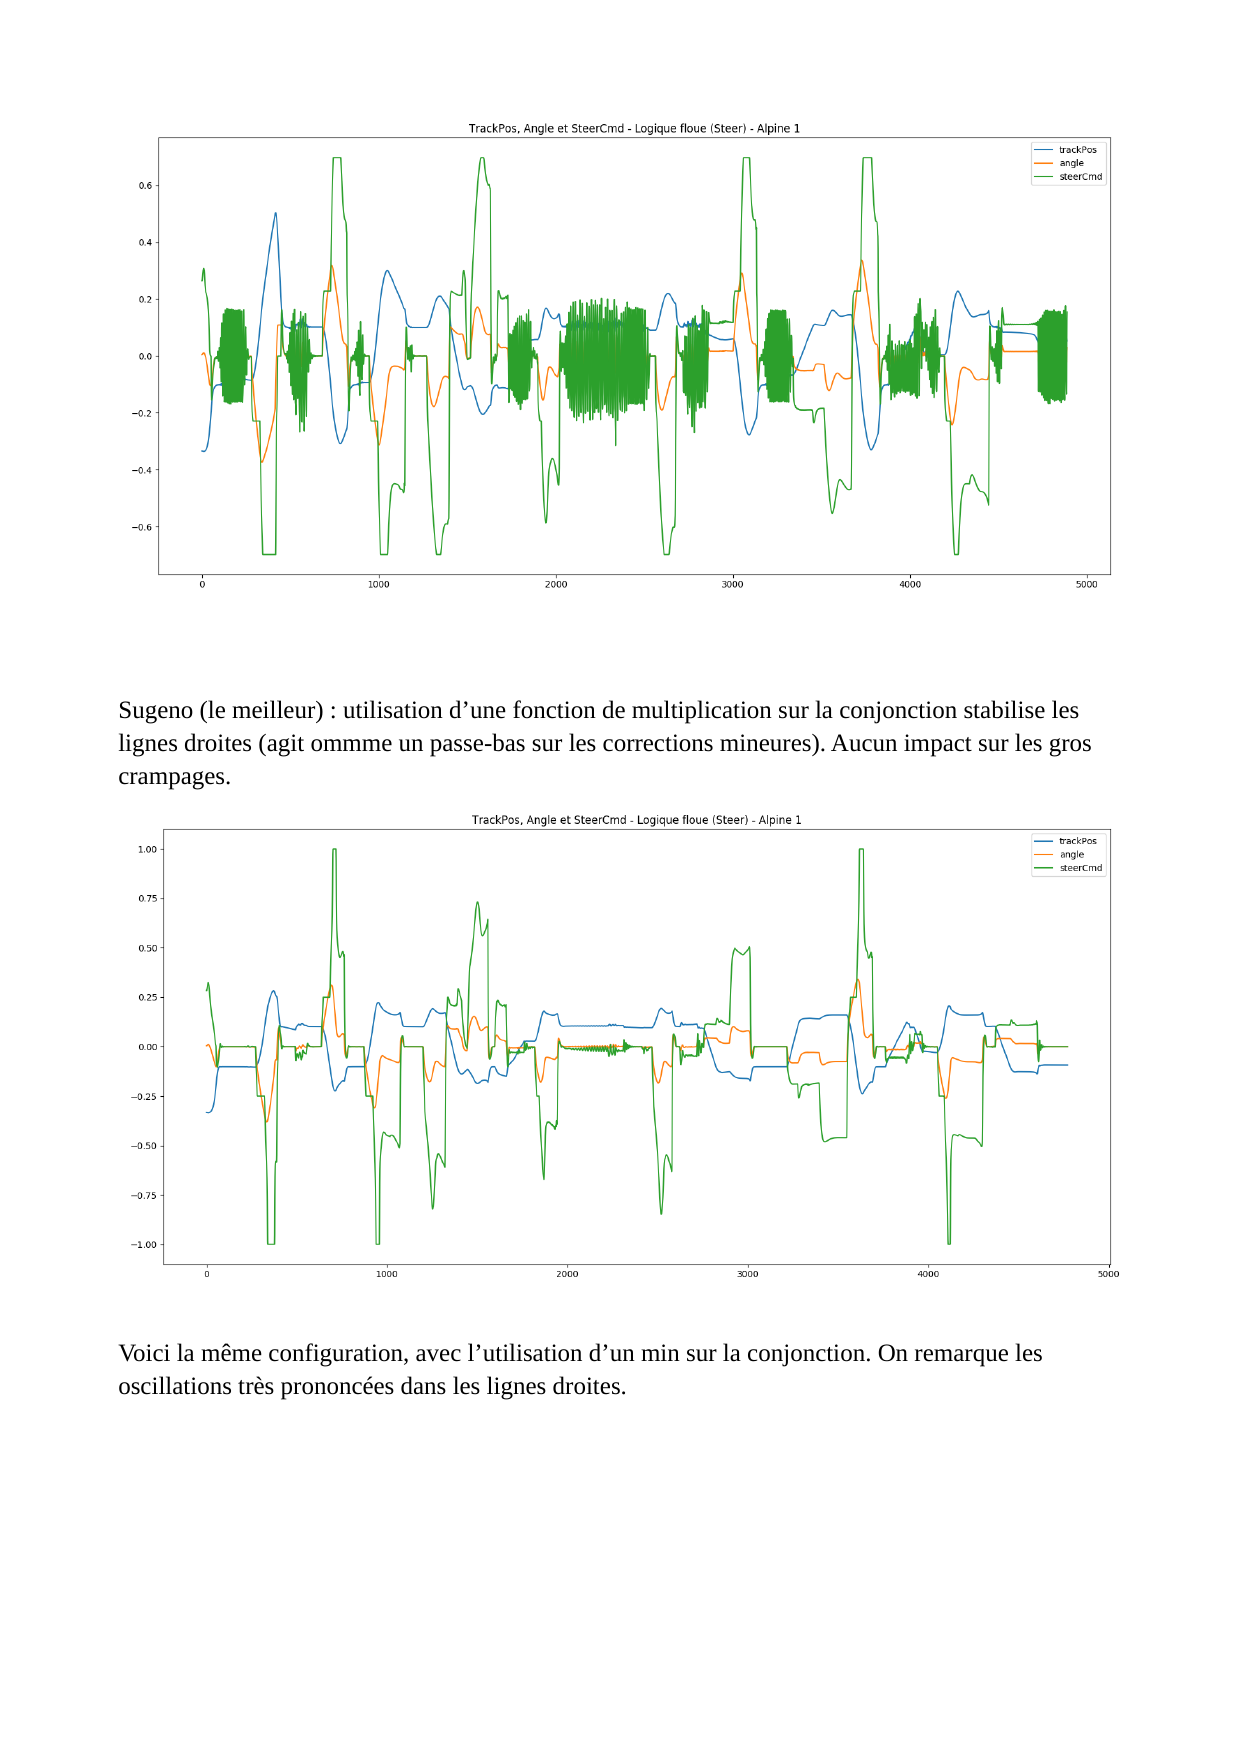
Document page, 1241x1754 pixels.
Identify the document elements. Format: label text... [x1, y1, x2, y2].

text Sugeno (le meilleur) : utilisation d’une fonction de multiplication sur la conjonction stabilise les lignes droites (agit ommme un passe-bas sur les corrections mineures). Aucun impact sur les gros crampages. [118, 695, 1122, 790]
text Voici la même configuration, avec l’utilisation d’un min sur la conjonction. On remarque les oscillations très prononcées dans les lignes droites. [118, 1338, 1122, 1400]
